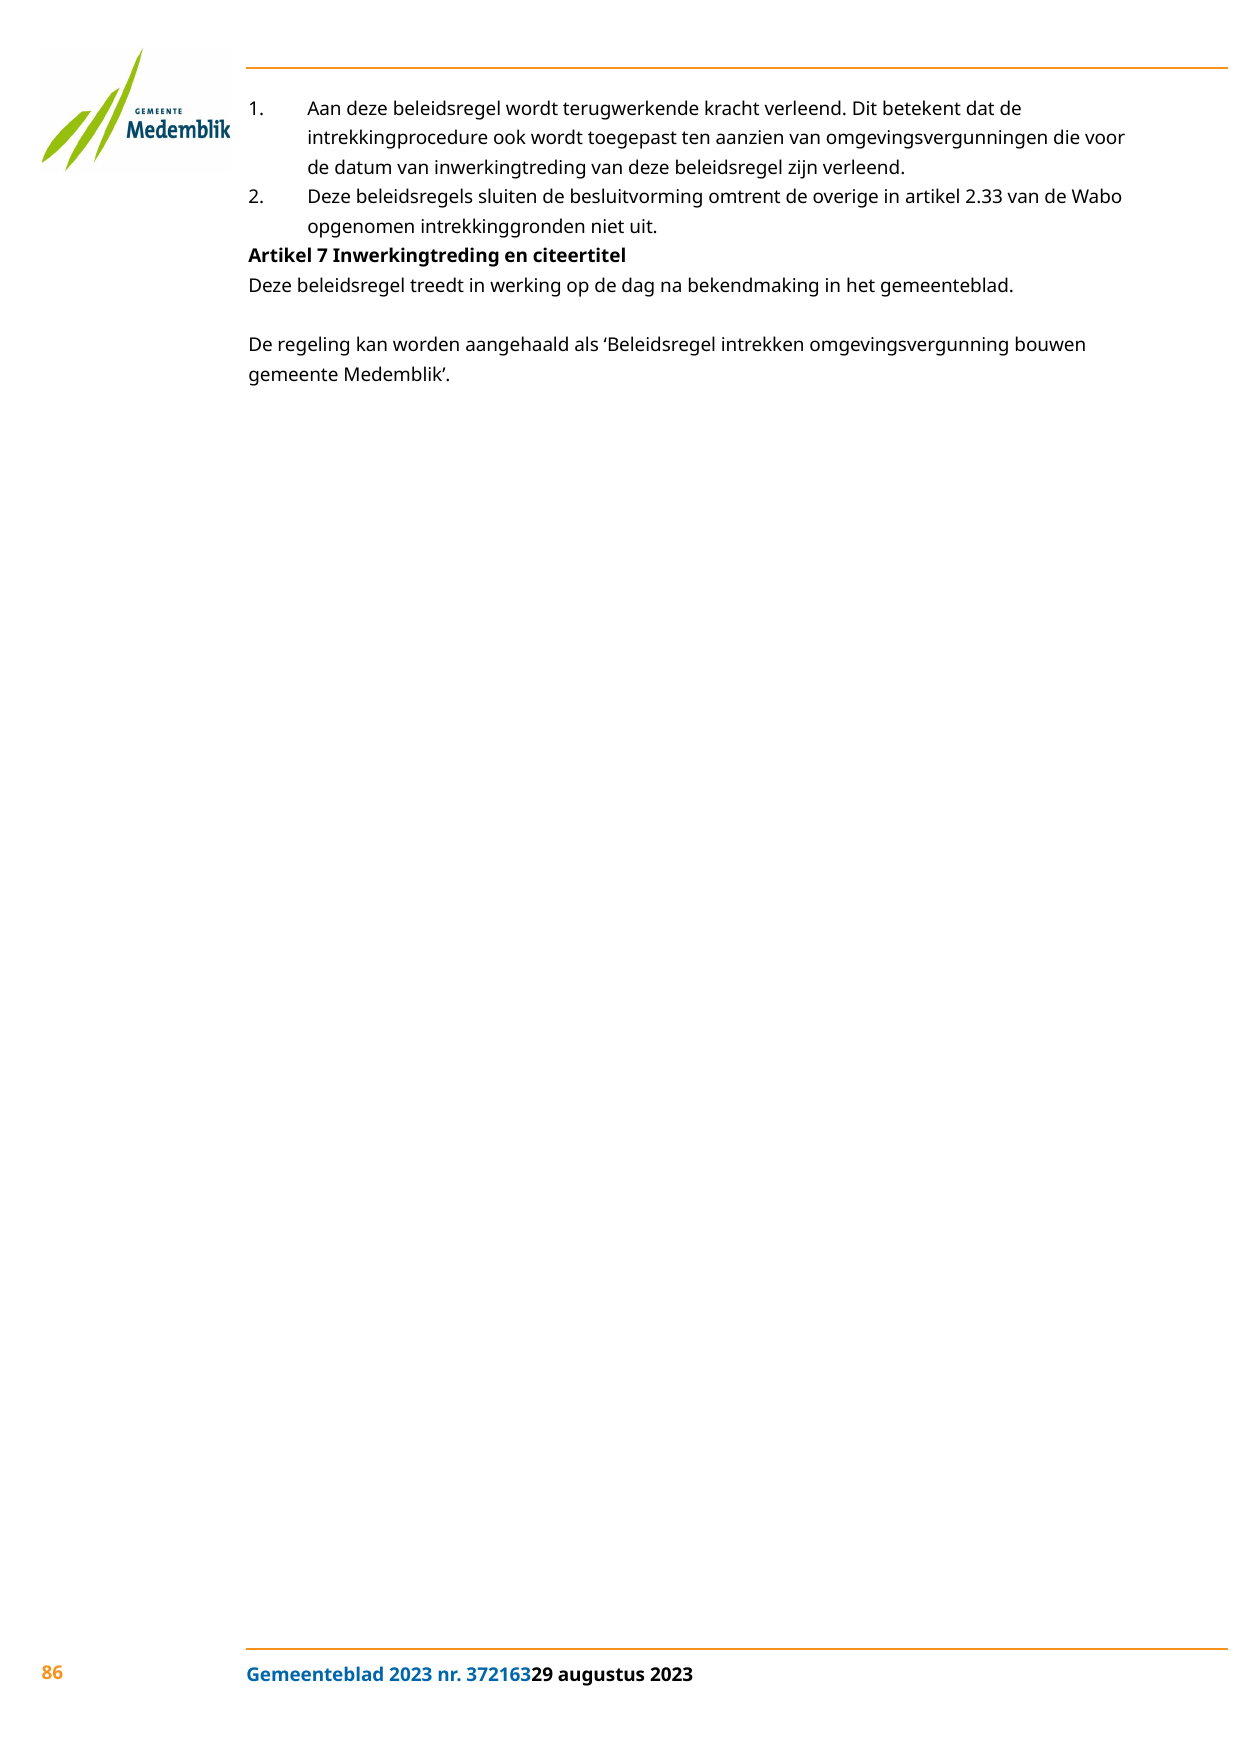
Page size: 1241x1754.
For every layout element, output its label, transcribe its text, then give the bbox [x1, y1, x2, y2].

text Deze beleidsregel treedt in werking op de dag na bekendmaking in het gemeenteblad. [248, 272, 1152, 298]
picture [41, 47, 231, 172]
list Deze beleidsregels sluiten de besluitvorming omtrent de overige in artikel 2.33 van de Wabo opgenomen intrekkinggronden niet uit. [248, 183, 1152, 239]
text Artikel 7 Inwerkingtreding en citeertitel [248, 243, 1152, 268]
list Aan deze beleidsregel wordt terugwerkende kracht verleend. Dit betekent dat de intrekkingprocedure ook wordt toegepast ten aanzien van omgevingsvergunningen die voor de datum van inwerkingtreding van deze beleidsregel zijn verleend. [248, 95, 1152, 180]
text De regeling kan worden aangehaald als ‘Beleidsregel intrekken omgevingsvergunning bouwen gemeente Medemblik’. [248, 331, 1152, 387]
